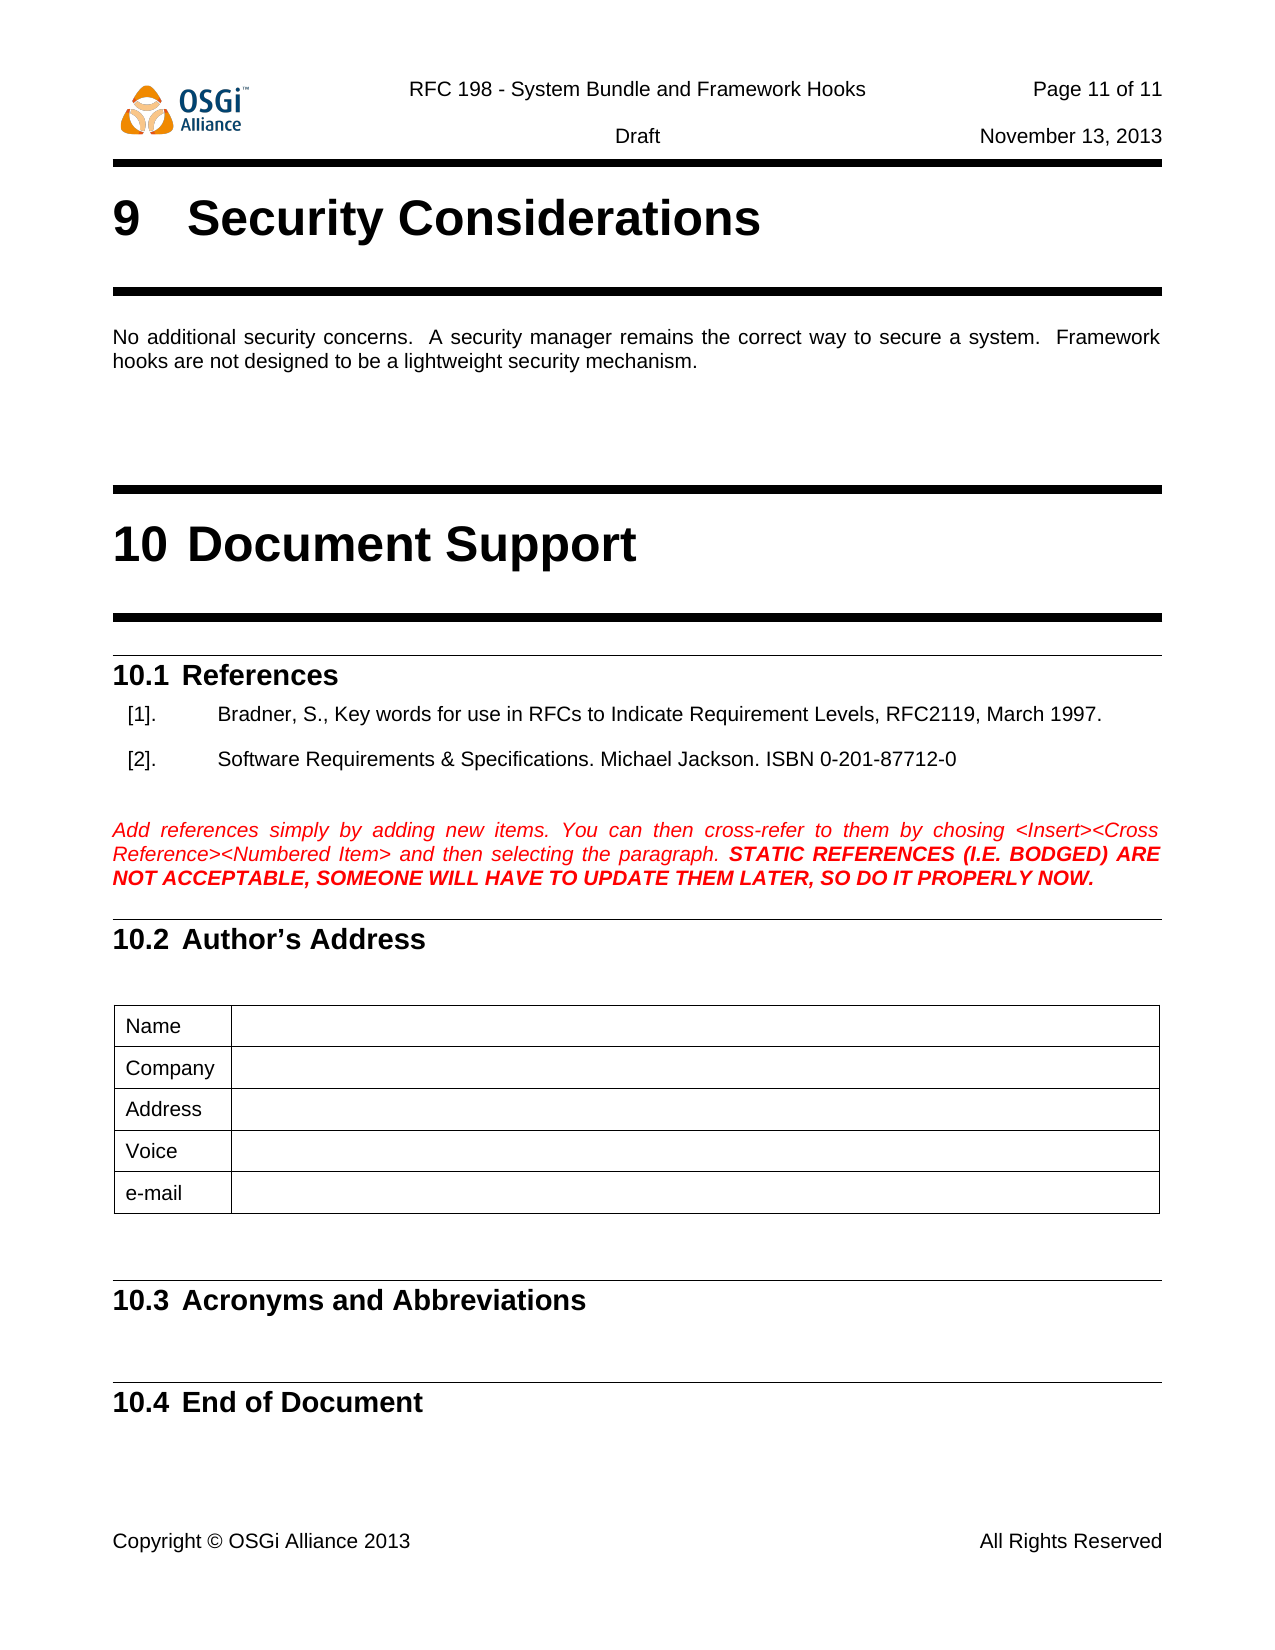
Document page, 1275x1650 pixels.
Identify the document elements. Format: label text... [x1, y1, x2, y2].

list Software Requirements & Specifications. Michael Jackson. ISBN 0-201-87712-0 [127, 747, 1162, 771]
table_cell Company [115, 1047, 231, 1088]
subtitle End of Document [112, 1383, 1162, 1418]
subtitle References [112, 656, 1162, 692]
list Bradner, S., Key words for use in RFCs to Indicate Requirement Levels, RFC2119, March 1997. [127, 702, 1162, 726]
picture [113, 78, 257, 142]
table_cell [232, 1047, 1159, 1088]
table_cell Address [115, 1089, 231, 1129]
table_cell [232, 1131, 1159, 1171]
text No additional security concerns. A security manager remains the correct way to secure a system. Framework hooks are not designed to be a lightweight security mechanism. [112, 325, 1162, 373]
text Add references simply by adding new items. You can then cross-refer to them by chosing <Insert><Cross Reference><Numbered Item> and then selecting the paragraph. STATIC REFERENCES (I.E. BODGED) ARE NOT ACCEPTABLE, SOMEONE WILL HAVE TO UPDATE THEM LATER, SO DO IT PROPERLY NOW. [112, 818, 1162, 890]
subtitle Document Support [112, 486, 1162, 622]
subtitle Acronyms and Abbreviations [112, 1281, 1162, 1316]
table_cell e-mail [115, 1172, 231, 1213]
subtitle Security Considerations [112, 160, 1162, 296]
table_header [232, 1006, 1159, 1046]
table_cell Voice [115, 1131, 231, 1171]
table_cell [232, 1089, 1159, 1129]
table_cell [232, 1172, 1159, 1213]
subtitle Author’s Address [112, 920, 1162, 956]
table_header Name [115, 1006, 231, 1046]
